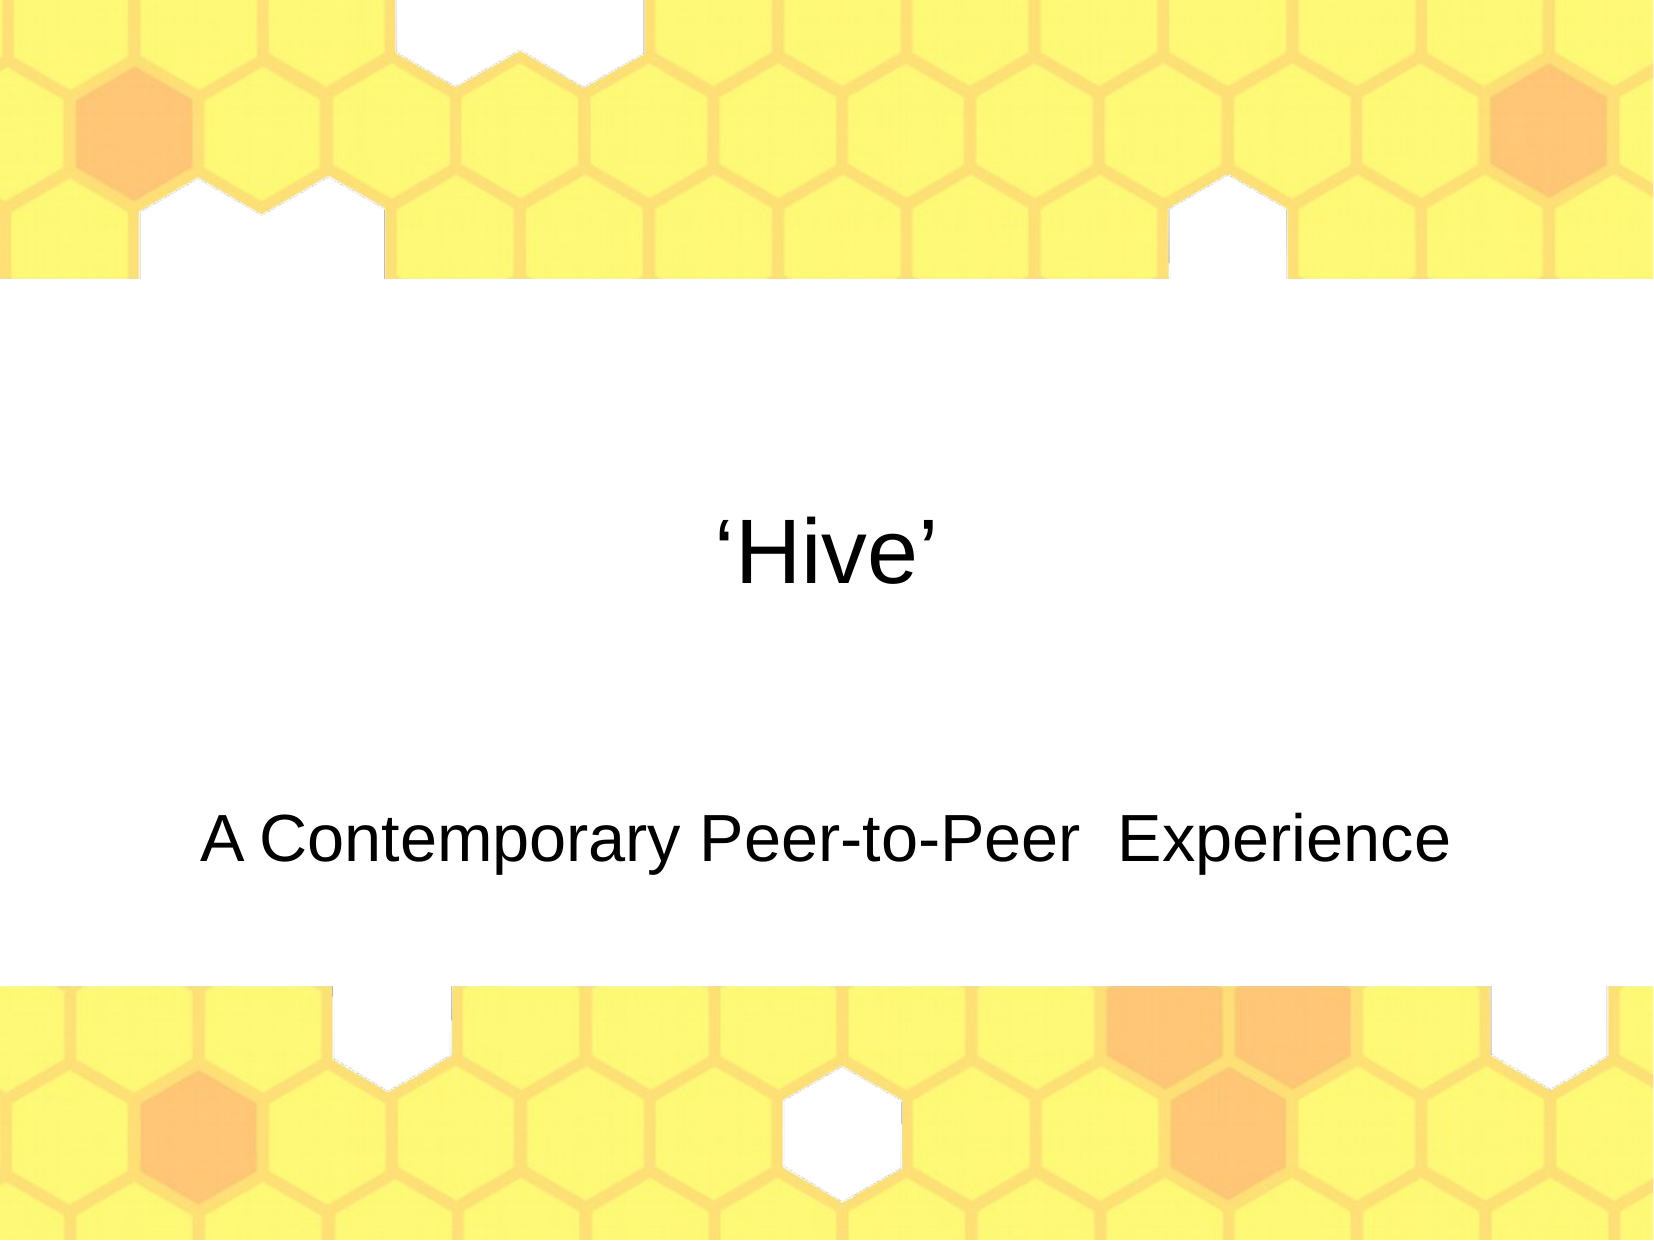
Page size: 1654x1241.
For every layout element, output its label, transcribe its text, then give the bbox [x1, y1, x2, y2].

picture [0, 986, 1654, 1240]
subtitle A Contemporary Peer-to-Peer Experience [82, 744, 1571, 934]
title ‘Hive’ [82, 418, 1571, 686]
picture [0, 0, 1654, 279]
